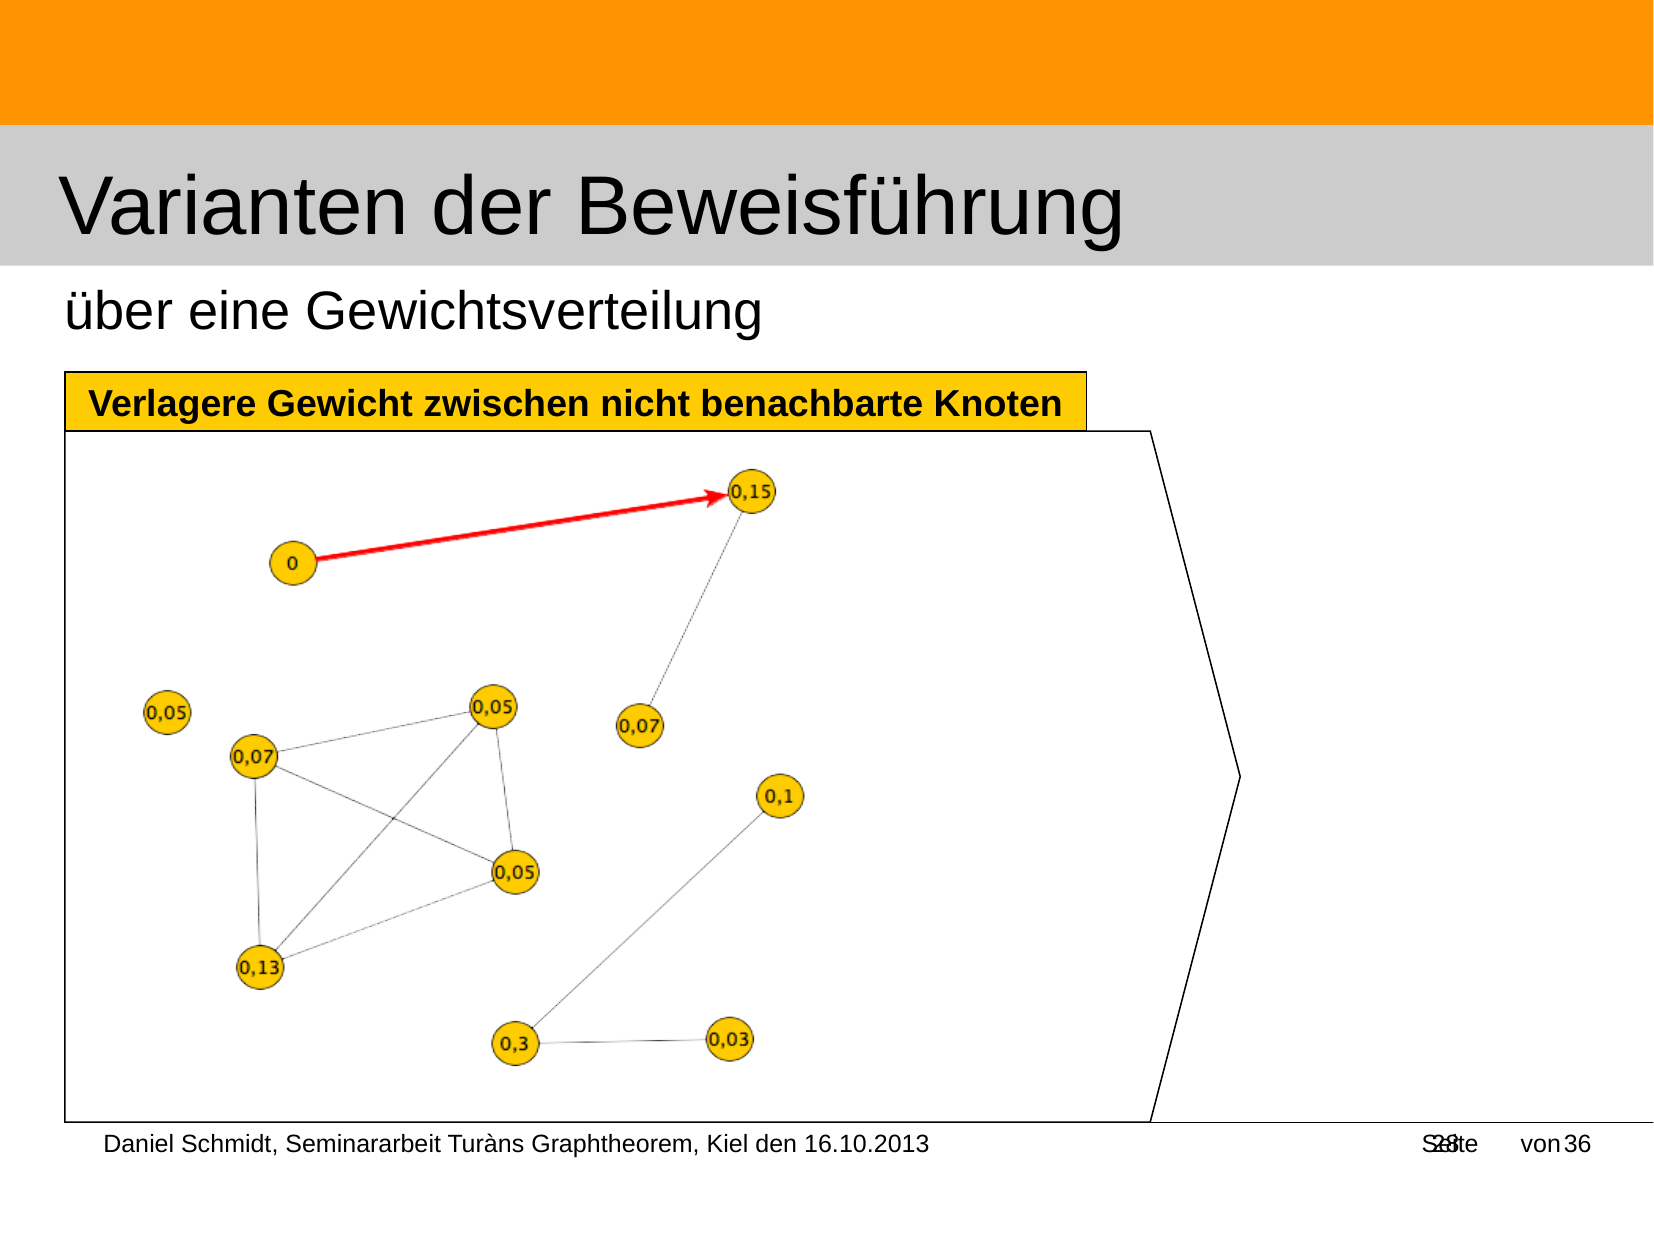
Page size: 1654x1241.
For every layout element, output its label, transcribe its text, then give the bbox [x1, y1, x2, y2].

text_box Daniel Schmidt, Seminararbeit Turàns Graphtheorem, Kiel den 16.10.2013 [88, 1122, 975, 1165]
text_box 36 [1549, 1121, 1654, 1193]
title Varianten der Beweisführung [50, 143, 1359, 260]
text_box [64, 431, 1241, 1123]
picture [118, 447, 827, 1087]
text_box Verlagere Gewicht zwischen nicht benachbarte Knoten [64, 372, 1087, 432]
text_box von [1505, 1122, 1595, 1165]
text_box Seite [1406, 1122, 1496, 1165]
text_box [1496, 1122, 1505, 1165]
title über eine Gewichtsverteilung [56, 238, 1365, 349]
